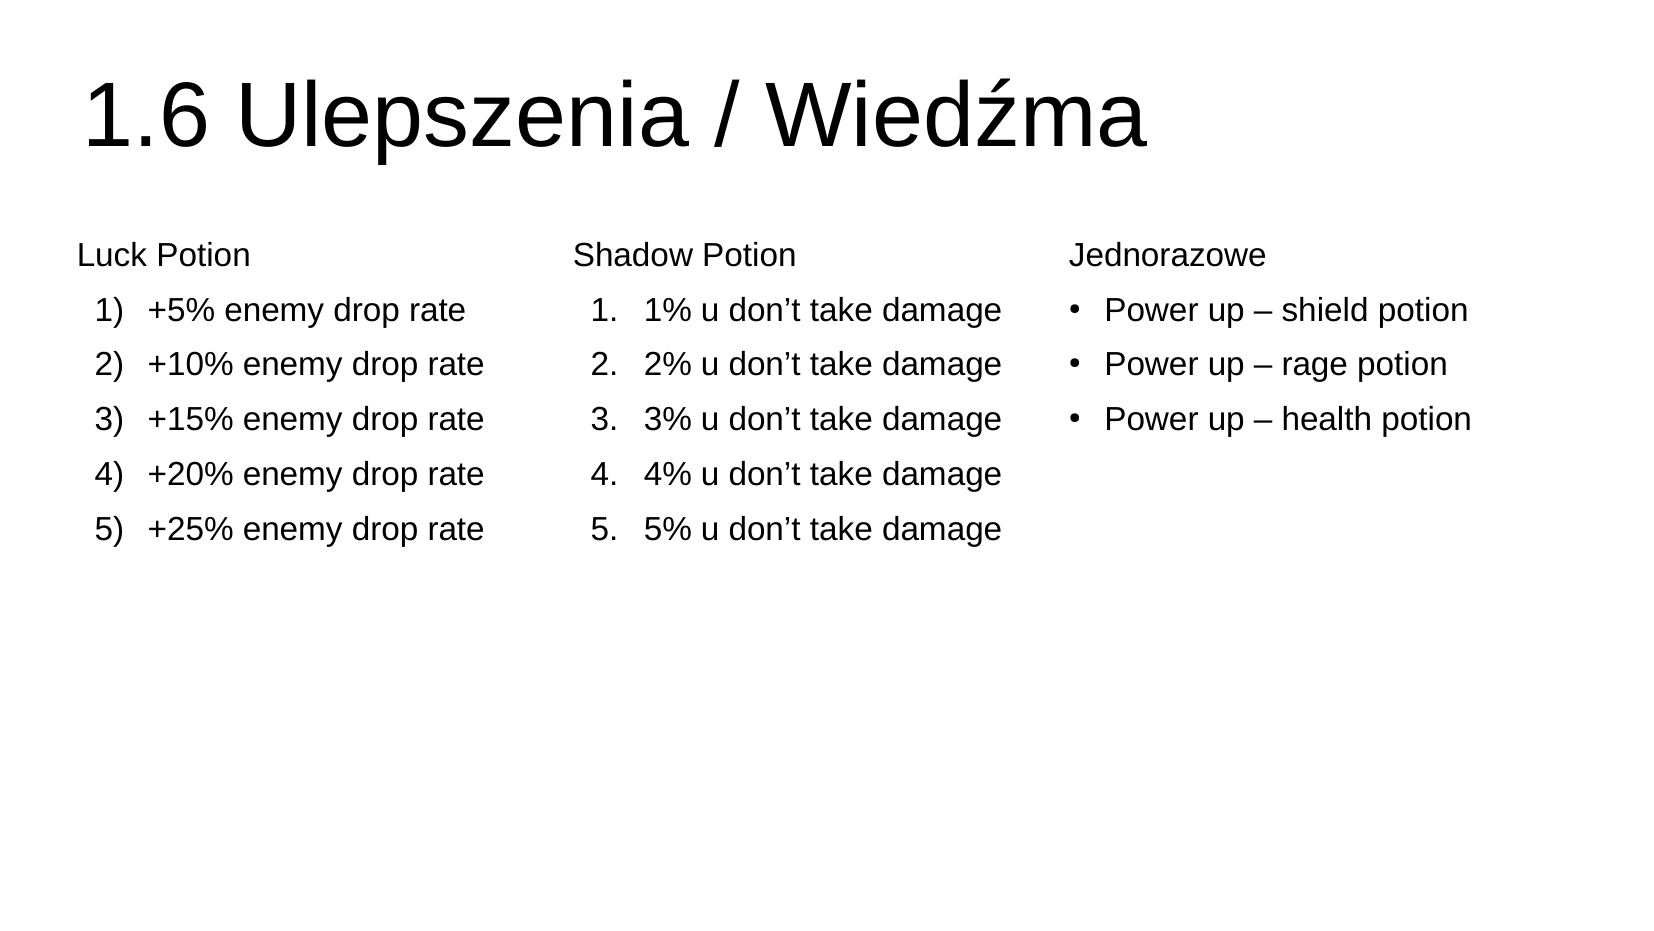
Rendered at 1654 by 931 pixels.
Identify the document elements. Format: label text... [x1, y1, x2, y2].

list Luck Potion +5% enemy drop rate +10% enemy drop rate +15% enemy drop rate +20% enemy drop rate +25% enemy drop rate Shadow Potion 1% u don’t take damage 2% u don’t take damage 3% u don’t take damage 4% u don’t take damage 5% u don’t take damage Jednorazowe Power up – shield potion Power up – rage potion Power up – health potion [76, 236, 1565, 776]
title 1.6 Ulepszenia / Wiedźma [82, 37, 1571, 193]
